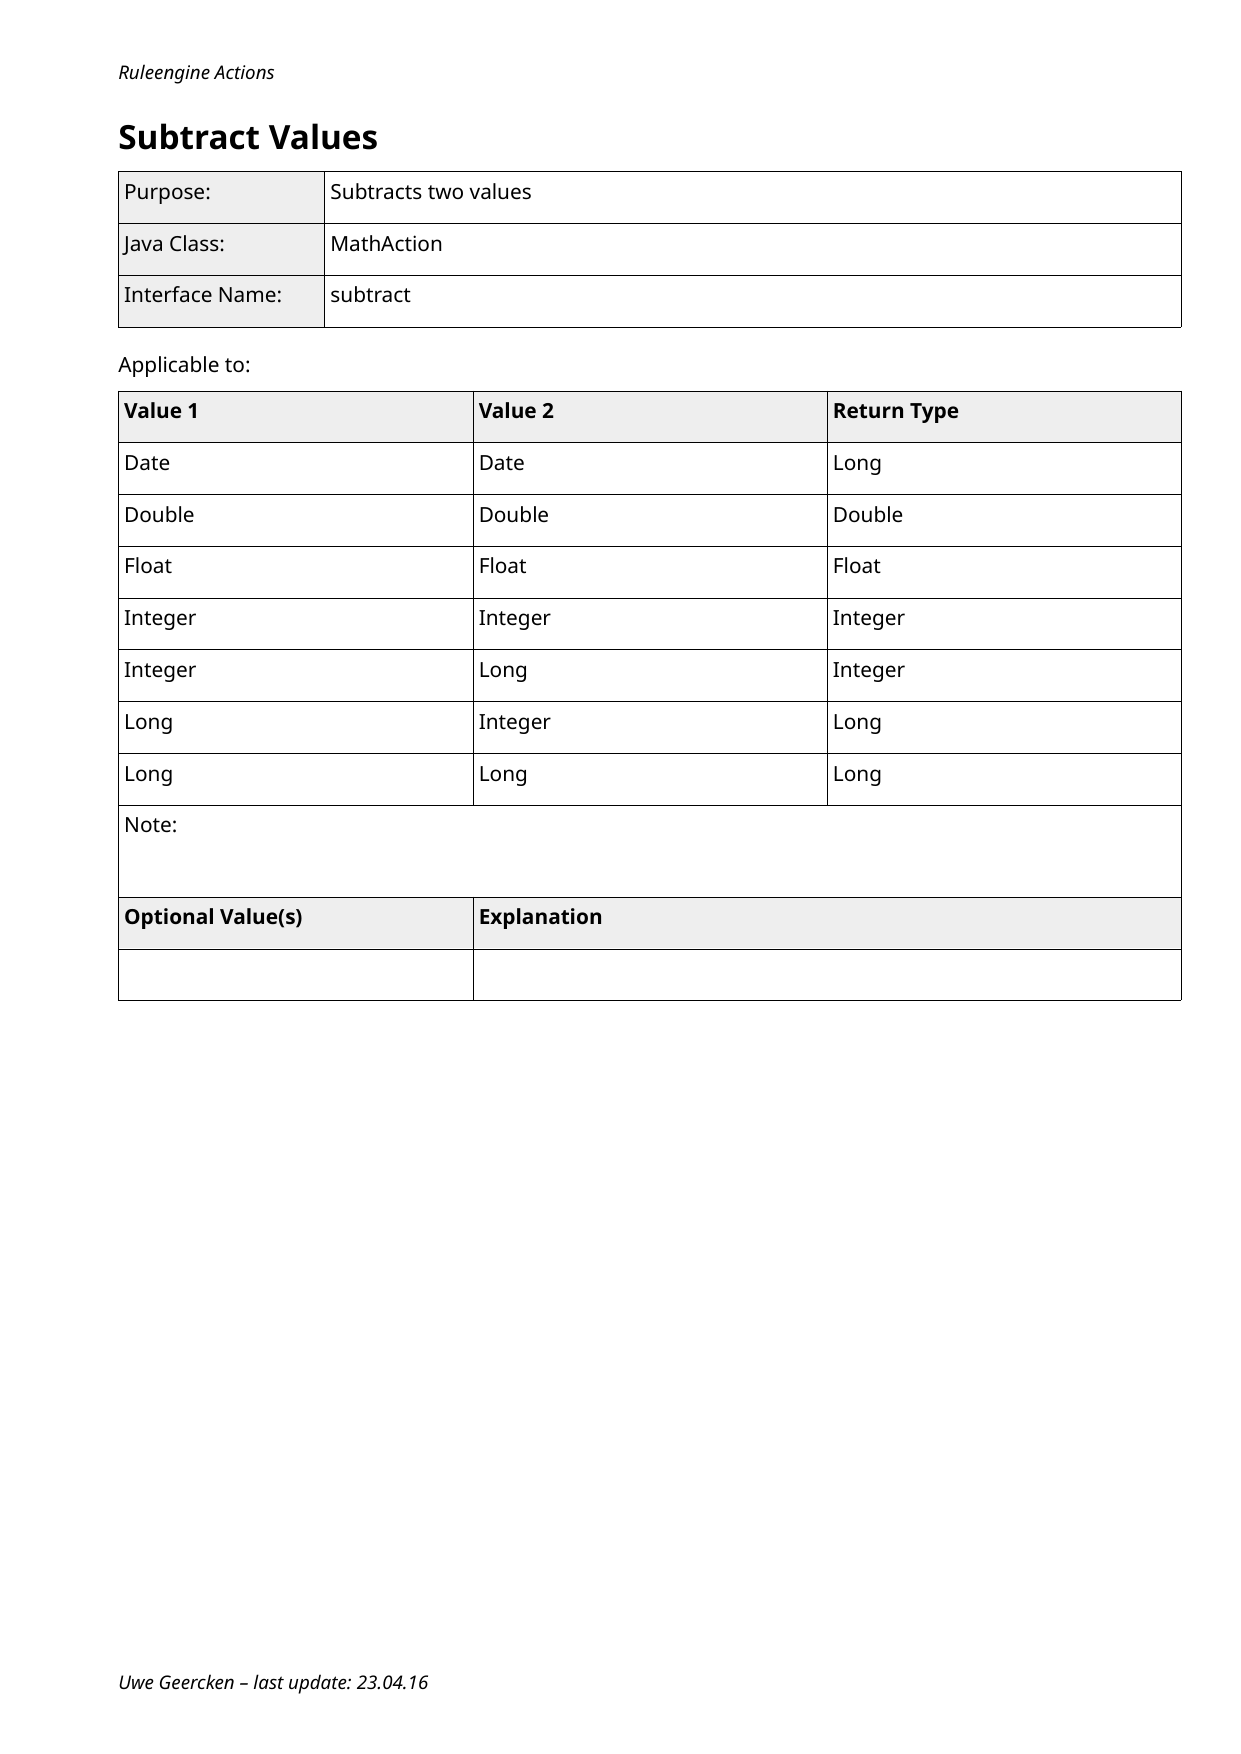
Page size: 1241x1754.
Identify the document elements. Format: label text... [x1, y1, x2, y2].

table_cell Float [828, 547, 1181, 598]
table_cell Long [119, 702, 473, 753]
table_cell Integer [474, 599, 827, 649]
table_cell Long [474, 650, 827, 701]
table_cell [474, 950, 1181, 1000]
table_header Value 1 [119, 392, 473, 442]
table_cell Long [828, 702, 1181, 753]
table_cell Note: [119, 806, 1181, 897]
table_header Purpose: [119, 172, 324, 223]
table_cell Double [119, 495, 473, 546]
table_cell [119, 950, 473, 1000]
table_cell subtract [325, 276, 1181, 327]
table_cell Float [474, 547, 827, 598]
table_cell Explanation [474, 898, 1181, 948]
table_cell Integer [828, 599, 1181, 649]
table_cell Float [119, 547, 473, 598]
text Applicable to: [118, 350, 1181, 379]
table_cell Date [119, 443, 473, 494]
table_header Return Type [828, 392, 1181, 442]
text Subtract Values [118, 114, 1181, 159]
table_cell Long [828, 443, 1181, 494]
table_cell Integer [474, 702, 827, 753]
table_cell Integer [119, 650, 473, 701]
table_cell MathAction [325, 224, 1181, 275]
table_cell Date [474, 443, 827, 494]
table_cell Long [119, 754, 473, 805]
table_cell Double [828, 495, 1181, 546]
table_cell Long [828, 754, 1181, 805]
table_cell Java Class: [119, 224, 324, 275]
table_cell Optional Value(s) [119, 898, 473, 948]
table_header Value 2 [474, 392, 827, 442]
table_cell Double [474, 495, 827, 546]
table_header Subtracts two values [325, 172, 1181, 223]
table_cell Long [474, 754, 827, 805]
table_cell Integer [119, 599, 473, 649]
table_cell Integer [828, 650, 1181, 701]
table_cell Interface Name: [119, 276, 324, 327]
